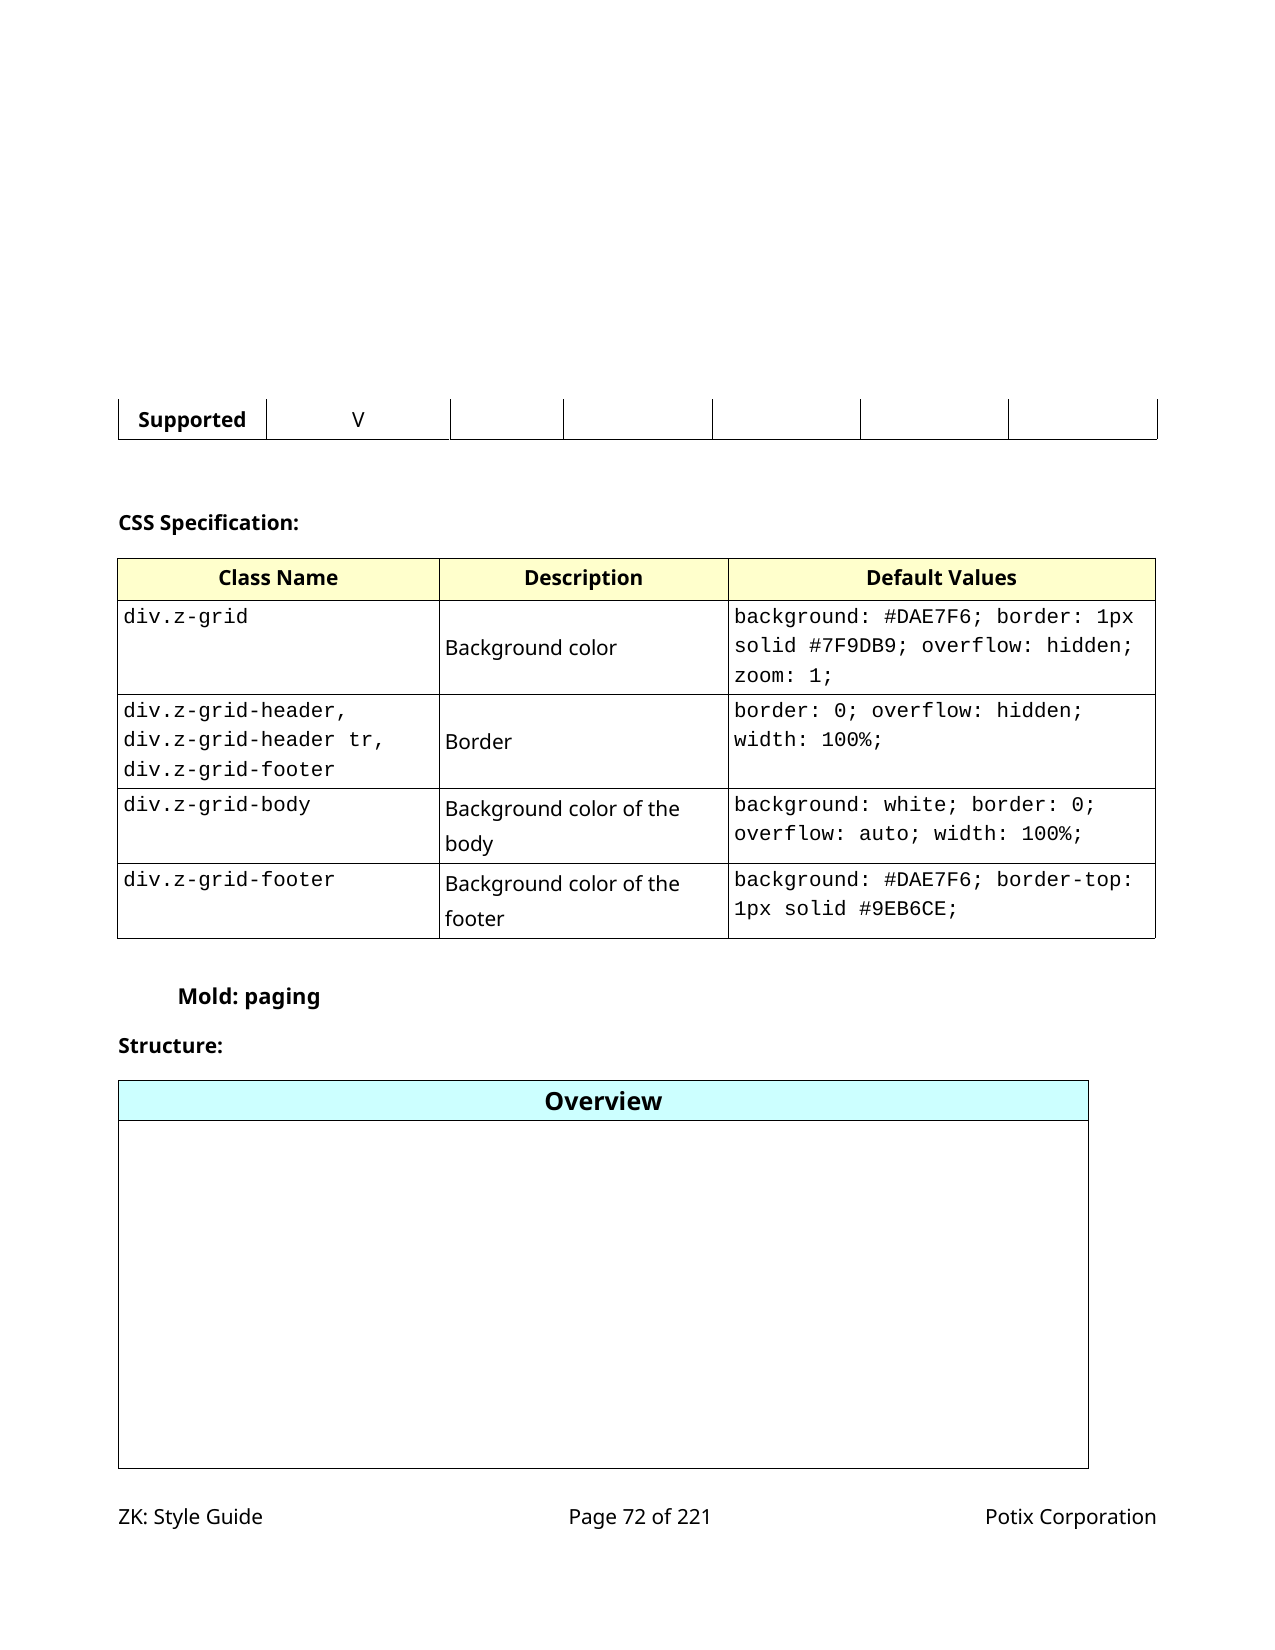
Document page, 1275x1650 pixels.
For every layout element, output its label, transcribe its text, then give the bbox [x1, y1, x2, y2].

table_header Default Values [729, 559, 1155, 600]
table_cell Background color of the footer [440, 864, 728, 938]
table_cell Background color [440, 601, 728, 694]
table_cell [564, 399, 712, 439]
subtitle Mold: paging [177, 981, 1157, 1011]
table_header Class Name [118, 559, 439, 600]
table_cell [713, 399, 860, 439]
table_cell border: 0; overflow: hidden; width: 100%; [729, 695, 1155, 788]
table_cell div.z-grid-header, div.z-grid-header tr, div.z-grid-footer [118, 695, 439, 788]
table_cell [1009, 399, 1157, 439]
table_header Description [440, 559, 728, 600]
table_cell background: white; border: 0; overflow: auto; width: 100%; [729, 789, 1155, 863]
text Structure: [118, 1031, 1157, 1059]
table_header Overview [119, 1081, 1088, 1120]
table_cell V [267, 399, 449, 439]
table_cell background: #DAE7F6; border: 1px solid #7F9DB9; overflow: hidden; zoom: 1; [729, 601, 1155, 694]
table_cell Border [440, 695, 728, 788]
table_cell div.z-grid-footer [118, 864, 439, 938]
table_cell Supported [119, 399, 266, 439]
table_cell div.z-grid-body [118, 789, 439, 863]
table_cell [861, 399, 1008, 439]
table_cell Background color of the body [440, 789, 728, 863]
table_cell [119, 1121, 1088, 1468]
table_cell [451, 399, 563, 439]
table_cell background: #DAE7F6; border-top: 1px solid #9EB6CE; [729, 864, 1155, 938]
table_cell div.z-grid [118, 601, 439, 694]
text CSS Specification: [118, 508, 1157, 537]
